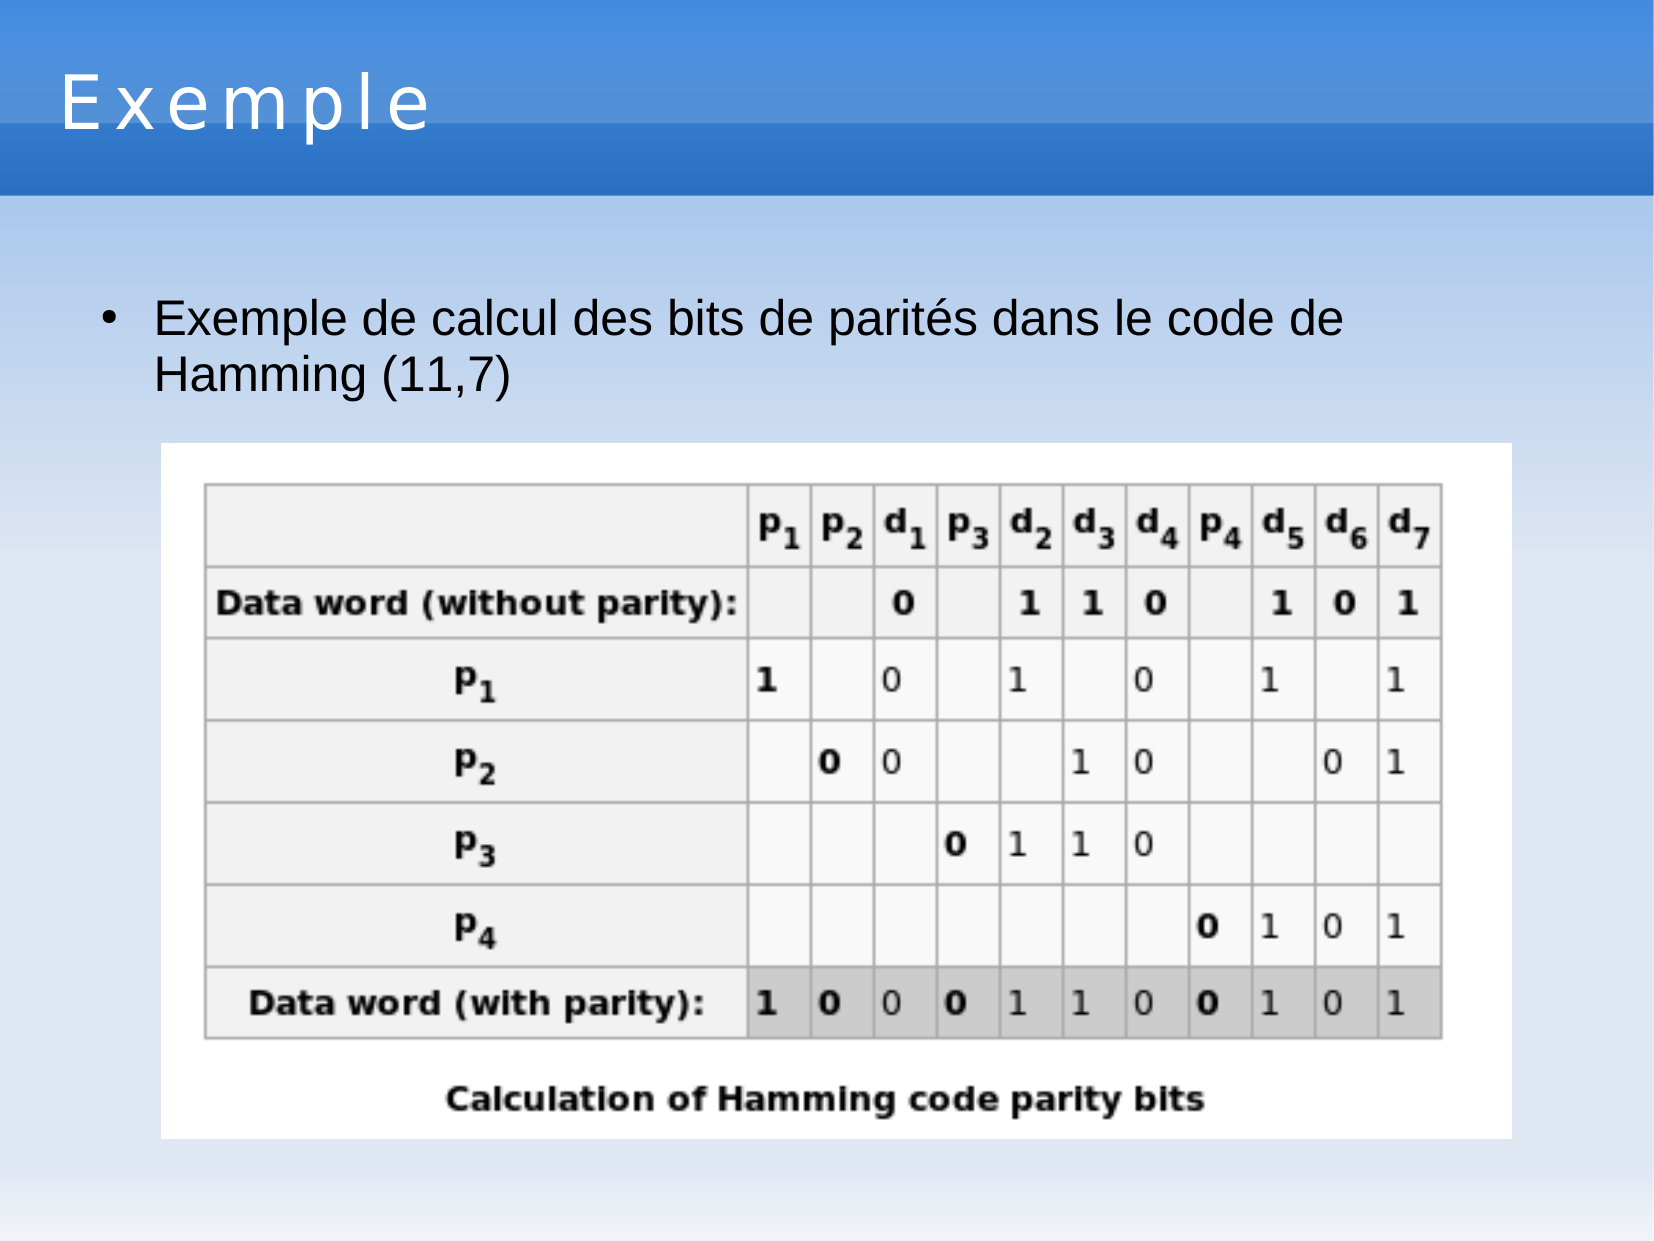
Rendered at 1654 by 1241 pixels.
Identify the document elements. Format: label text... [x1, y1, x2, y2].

picture [0, 0, 1654, 1241]
title Exemple [59, 29, 1270, 178]
list Exemple de calcul des bits de parités dans le code de Hamming (11,7) [82, 290, 1571, 1109]
